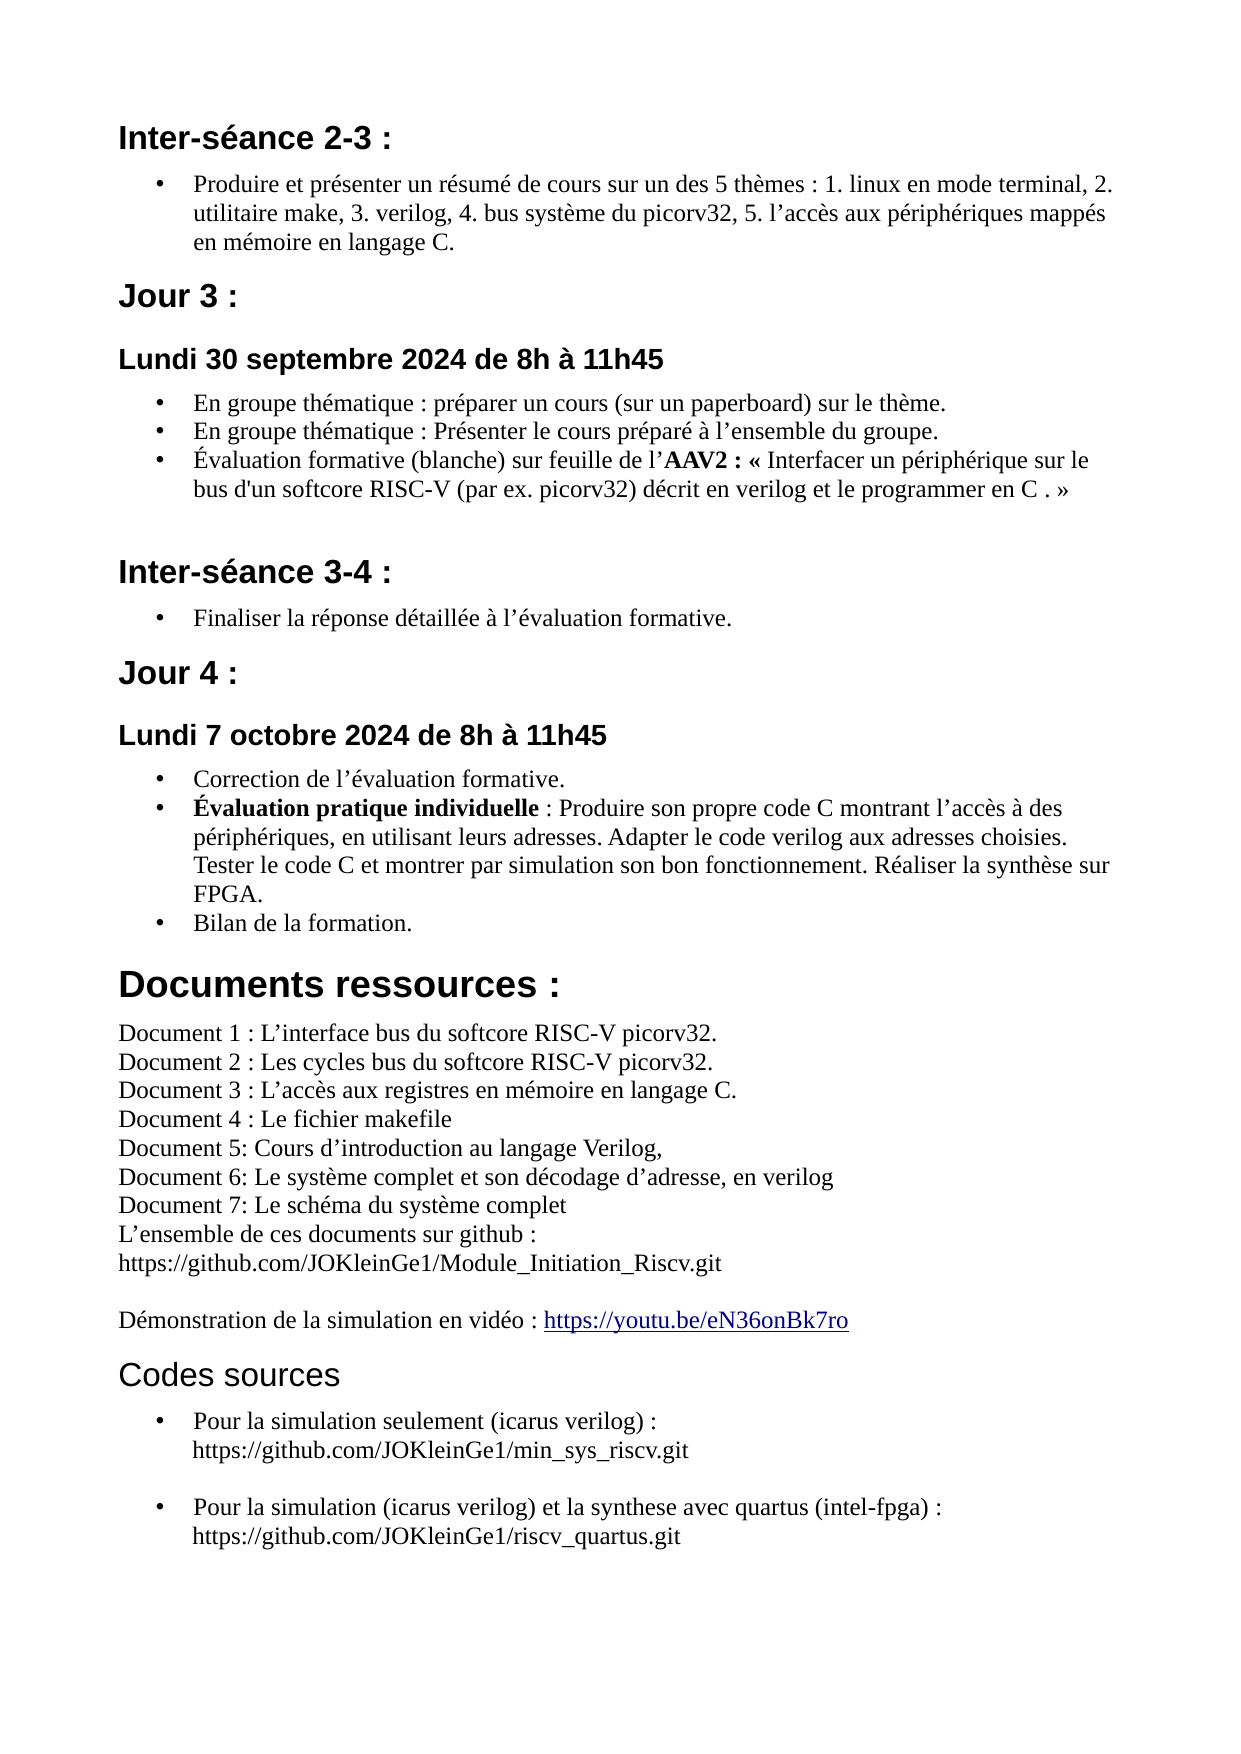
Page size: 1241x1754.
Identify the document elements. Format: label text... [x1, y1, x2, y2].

list En groupe thématique : Présenter le cours préparé à l’ensemble du groupe. [156, 416, 1122, 445]
text https://github.com/JOKleinGe1/riscv_quartus.git [118, 1521, 1122, 1550]
text Document 2 : Les cycles bus du softcore RISC-V picorv32. [118, 1047, 1122, 1076]
subtitle Jour 4 : [118, 653, 1122, 691]
subtitle Documents ressources : [118, 962, 1122, 1006]
text Document 3 : L’accès aux registres en mémoire en langage C. [118, 1076, 1122, 1104]
subtitle Inter-séance 3-4 : [118, 552, 1122, 591]
text https://github.com/JOKleinGe1/min_sys_riscv.git [118, 1435, 1122, 1463]
subtitle Jour 3 : [118, 276, 1122, 314]
list Pour la simulation (icarus verilog) et la synthese avec quartus (intel-fpga) : [156, 1492, 1122, 1521]
list Produire et présenter un résumé de cours sur un des 5 thèmes : 1. linux en mode terminal, 2. utilitaire make, 3. verilog, 4. bus système du picorv32, 5. l’accès aux périphériques mappés en mémoire en langage C. [156, 169, 1122, 255]
text Document 6: Le système complet et son décodage d’adresse, en verilog [118, 1162, 1122, 1191]
text Document 7: Le schéma du système complet [118, 1191, 1122, 1219]
subtitle Codes sources [118, 1355, 1122, 1393]
list Bilan de la formation. [156, 908, 1122, 937]
subtitle Lundi 30 septembre 2024 de 8h à 11h45 [118, 342, 1122, 375]
list Finaliser la réponse détaillée à l’évaluation formative. [156, 603, 1122, 632]
subtitle Lundi 7 octobre 2024 de 8h à 11h45 [118, 718, 1122, 752]
text Document 4 : Le fichier makefile [118, 1104, 1122, 1133]
text Démonstration de la simulation en vidéo : https://youtu.be/eN36onBk7ro [118, 1306, 1122, 1334]
list Évaluation formative (blanche) sur feuille de l’AAV2 : « Interfacer un périphérique sur le bus d'un softcore RISC-V (par ex. picorv32) décrit en verilog et le programmer en C . » [156, 445, 1122, 503]
list Pour la simulation seulement (icarus verilog) : [156, 1406, 1122, 1435]
list En groupe thématique : préparer un cours (sur un paperboard) sur le thème. [156, 388, 1122, 416]
list Correction de l’évaluation formative. [156, 764, 1122, 793]
text L’ensemble de ces documents sur github : https://github.com/JOKleinGe1/Module_Initiation_Riscv.git [118, 1219, 1122, 1277]
subtitle Inter-séance 2-3 : [118, 118, 1122, 157]
text Document 1 : L’interface bus du softcore RISC-V picorv32. [118, 1018, 1122, 1047]
text Document 5: Cours d’introduction au langage Verilog, [118, 1133, 1122, 1162]
list Évaluation pratique individuelle : Produire son propre code C montrant l’accès à des périphériques, en utilisant leurs adresses. Adapter le code verilog aux adresses choisies. Tester le code C et montrer par simulation son bon fonctionnement. Réaliser la synthèse sur FPGA. [156, 793, 1122, 908]
